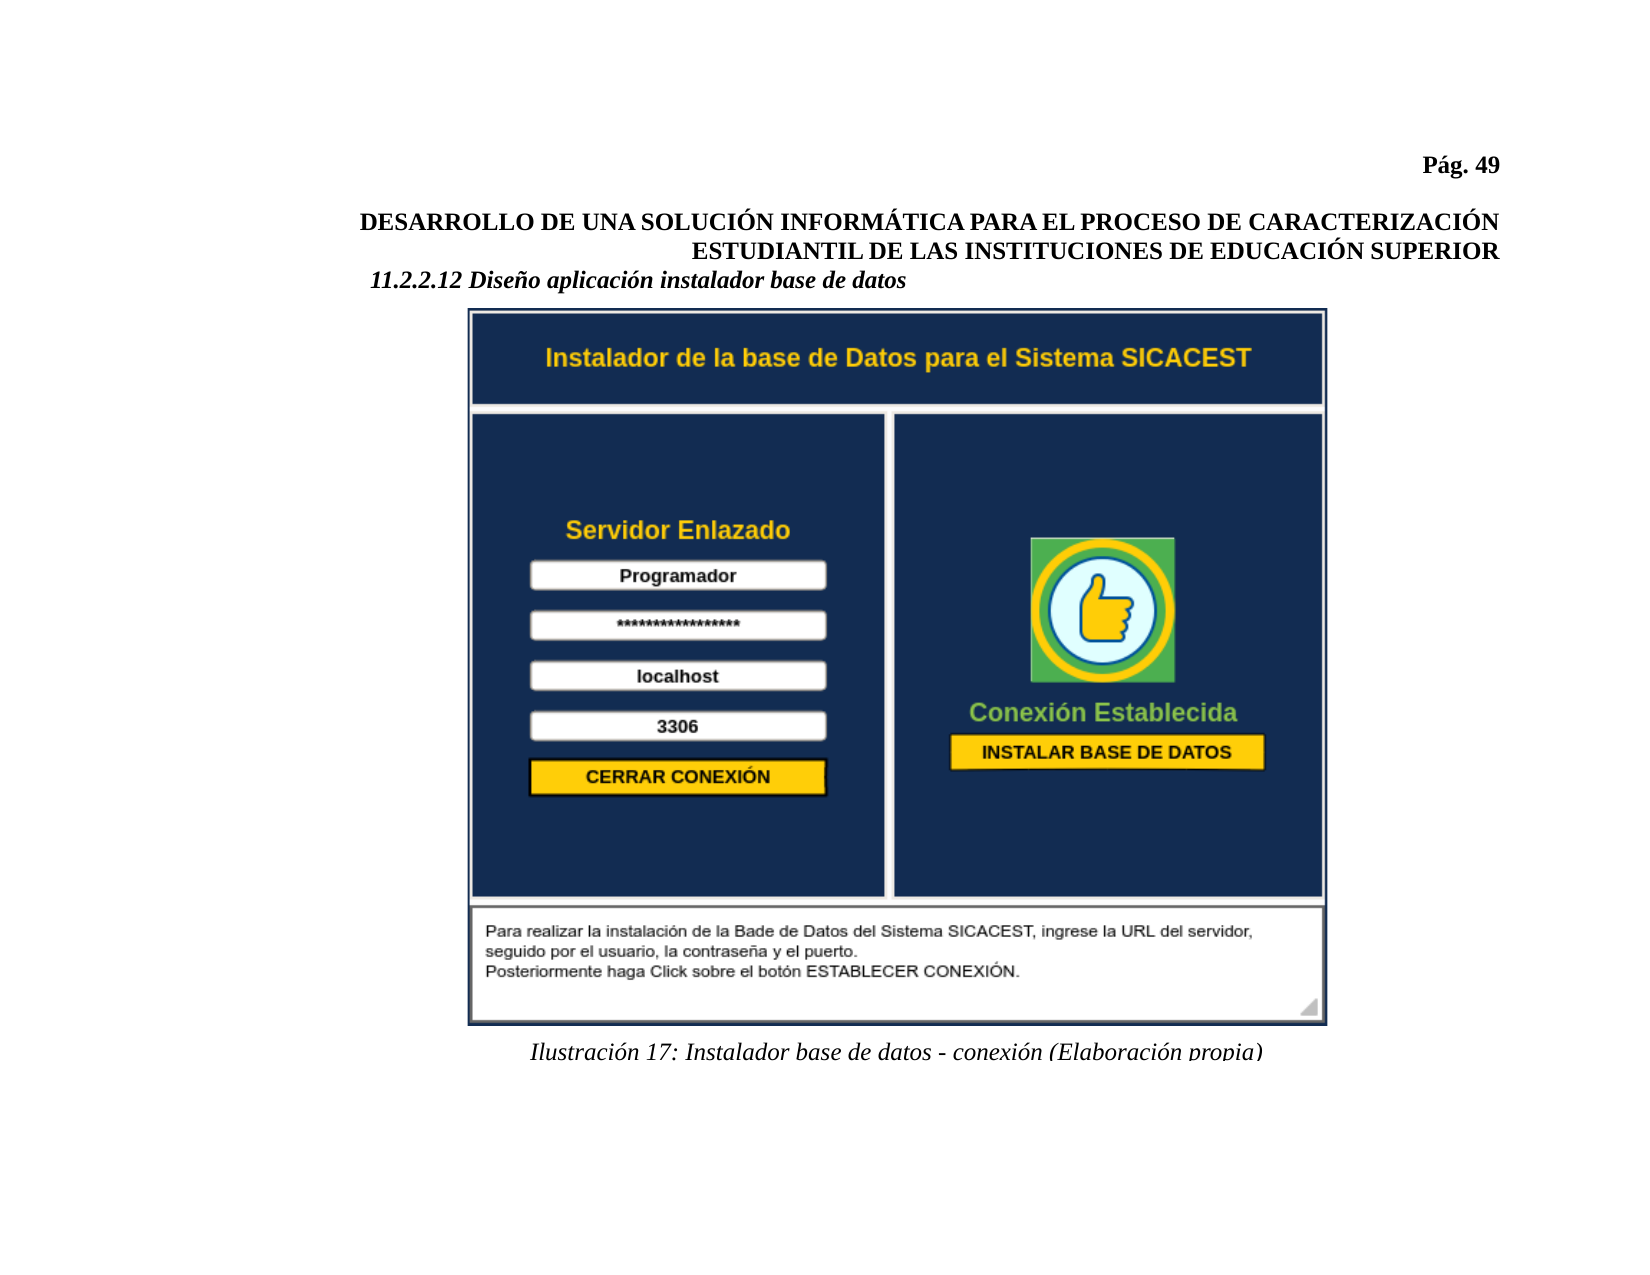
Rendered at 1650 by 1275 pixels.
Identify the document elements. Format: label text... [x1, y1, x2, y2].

picture [467, 308, 1328, 1026]
subtitle 11.2.2.12 Diseño aplicación instalador base de datos [295, 265, 1500, 294]
text Ilustración 17: Instalador base de datos - conexión (Elaboración propia) [467, 1037, 1327, 1061]
